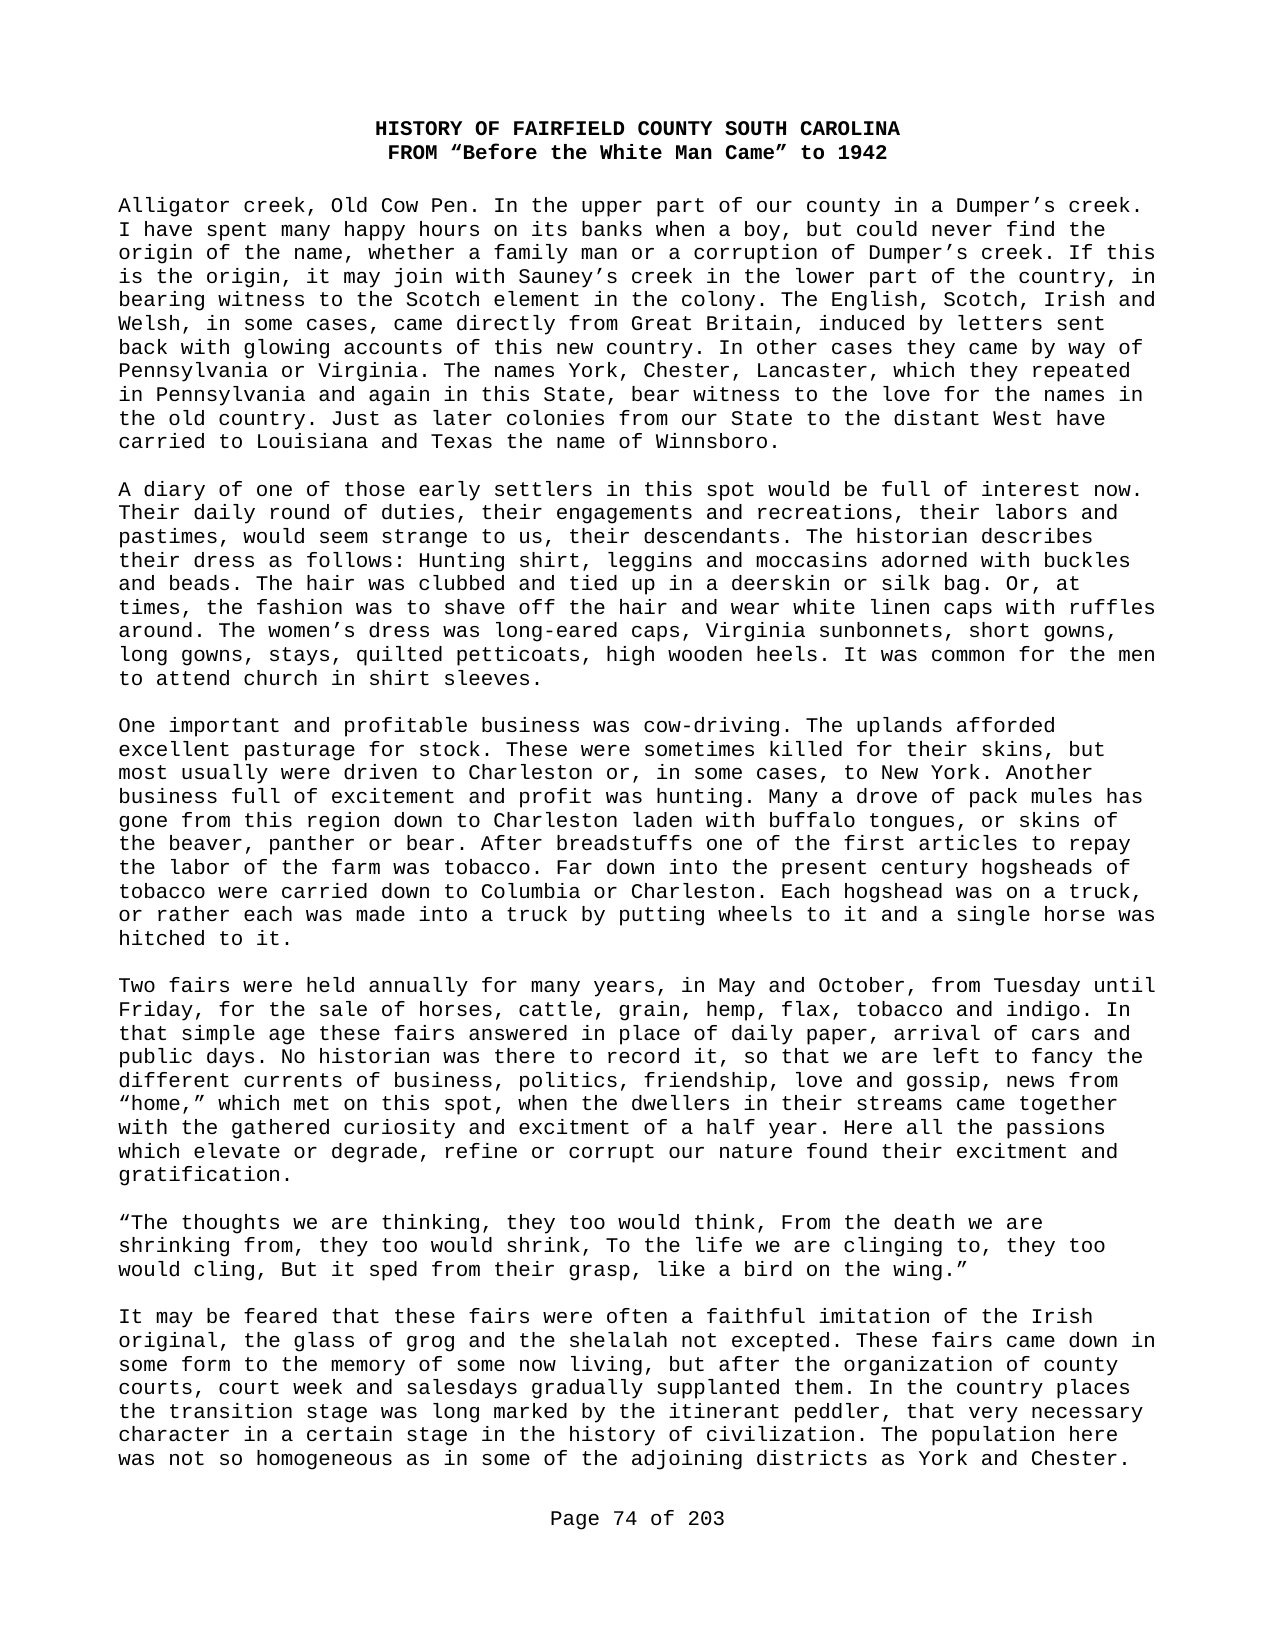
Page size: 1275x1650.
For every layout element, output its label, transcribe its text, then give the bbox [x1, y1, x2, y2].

text Two fairs were held annually for many years, in May and October, from Tuesday until Friday, for the sale of horses, cattle, grain, hemp, flax, tobacco and indigo. In that simple age these fairs answered in place of daily paper, arrival of cars and public days. No historian was there to record it, so that we are left to fancy the different currents of business, politics, friendship, love and gossip, news from “home,” which met on this spot, when the dwellers in their streams came together with the gathered curiosity and excitment of a half year. Here all the passions which elevate or degrade, refine or corrupt our nature found their excitment and gratification. [118, 975, 1157, 1188]
text “The thoughts we are thinking, they too would think, From the death we are shrinking from, they too would shrink, To the life we are clinging to, they too would cling, But it sped from their grasp, like a bird on the wing.” [118, 1212, 1157, 1283]
text One important and profitable business was cow-driving. The uplands afforded excellent pasturage for stock. These were sometimes killed for their skins, but most usually were driven to Charleston or, in some cases, to New York. Another business full of excitement and profit was hunting. Many a drove of pack mules has gone from this region down to Charleston laden with buffalo tongues, or skins of the beaver, panther or bear. After breadstuffs one of the first articles to repay the labor of the farm was tobacco. Far down into the present century hogsheads of tobacco were carried down to Columbia or Charleston. Each hogshead was on a truck, or rather each was made into a truck by putting wheels to it and a single horse was hitched to it. [118, 715, 1157, 952]
text Alligator creek, Old Cow Pen. In the upper part of our county in a Dumper’s creek. I have spent many happy hours on its banks when a boy, but could never find the origin of the name, whether a family man or a corruption of Dumper’s creek. If this is the origin, it may join with Sauney’s creek in the lower part of the country, in bearing witness to the Scotch element in the colony. The English, Scotch, Irish and Welsh, in some cases, came directly from Great Britain, induced by letters sent back with glowing accounts of this new country. In other cases they came by way of Pennsylvania or Virginia. The names York, Chester, Lancaster, which they repeated in Pennsylvania and again in this State, bear witness to the love for the names in the old country. Just as later colonies from our State to the distant West have carried to Louisiana and Texas the name of Winnsboro. [118, 195, 1157, 455]
text It may be feared that these fairs were often a faithful imitation of the Irish original, the glass of grog and the shelalah not excepted. These fairs came down in some form to the memory of some now living, but after the organization of county courts, court week and salesdays gradually supplanted them. In the country places the transition stage was long marked by the itinerant peddler, that very necessary character in a certain stage in the history of civilization. The population here was not so homogeneous as in some of the adjoining districts as York and Chester. [118, 1306, 1157, 1472]
text A diary of one of those early settlers in this spot would be full of interest now. Their daily round of duties, their engagements and recreations, their labors and pastimes, would seem strange to us, their descendants. The historian describes their dress as follows: Hunting shirt, leggins and moccasins adorned with buckles and beads. The hair was clubbed and tied up in a deerskin or silk bag. Or, at times, the fashion was to shave off the hair and wear white linen caps with ruffles around. The women’s dress was long-eared caps, Virginia sunbonnets, short gowns, long gowns, stays, quilted petticoats, high wooden heels. It was common for the men to attend church in shirt sleeves. [118, 479, 1157, 691]
